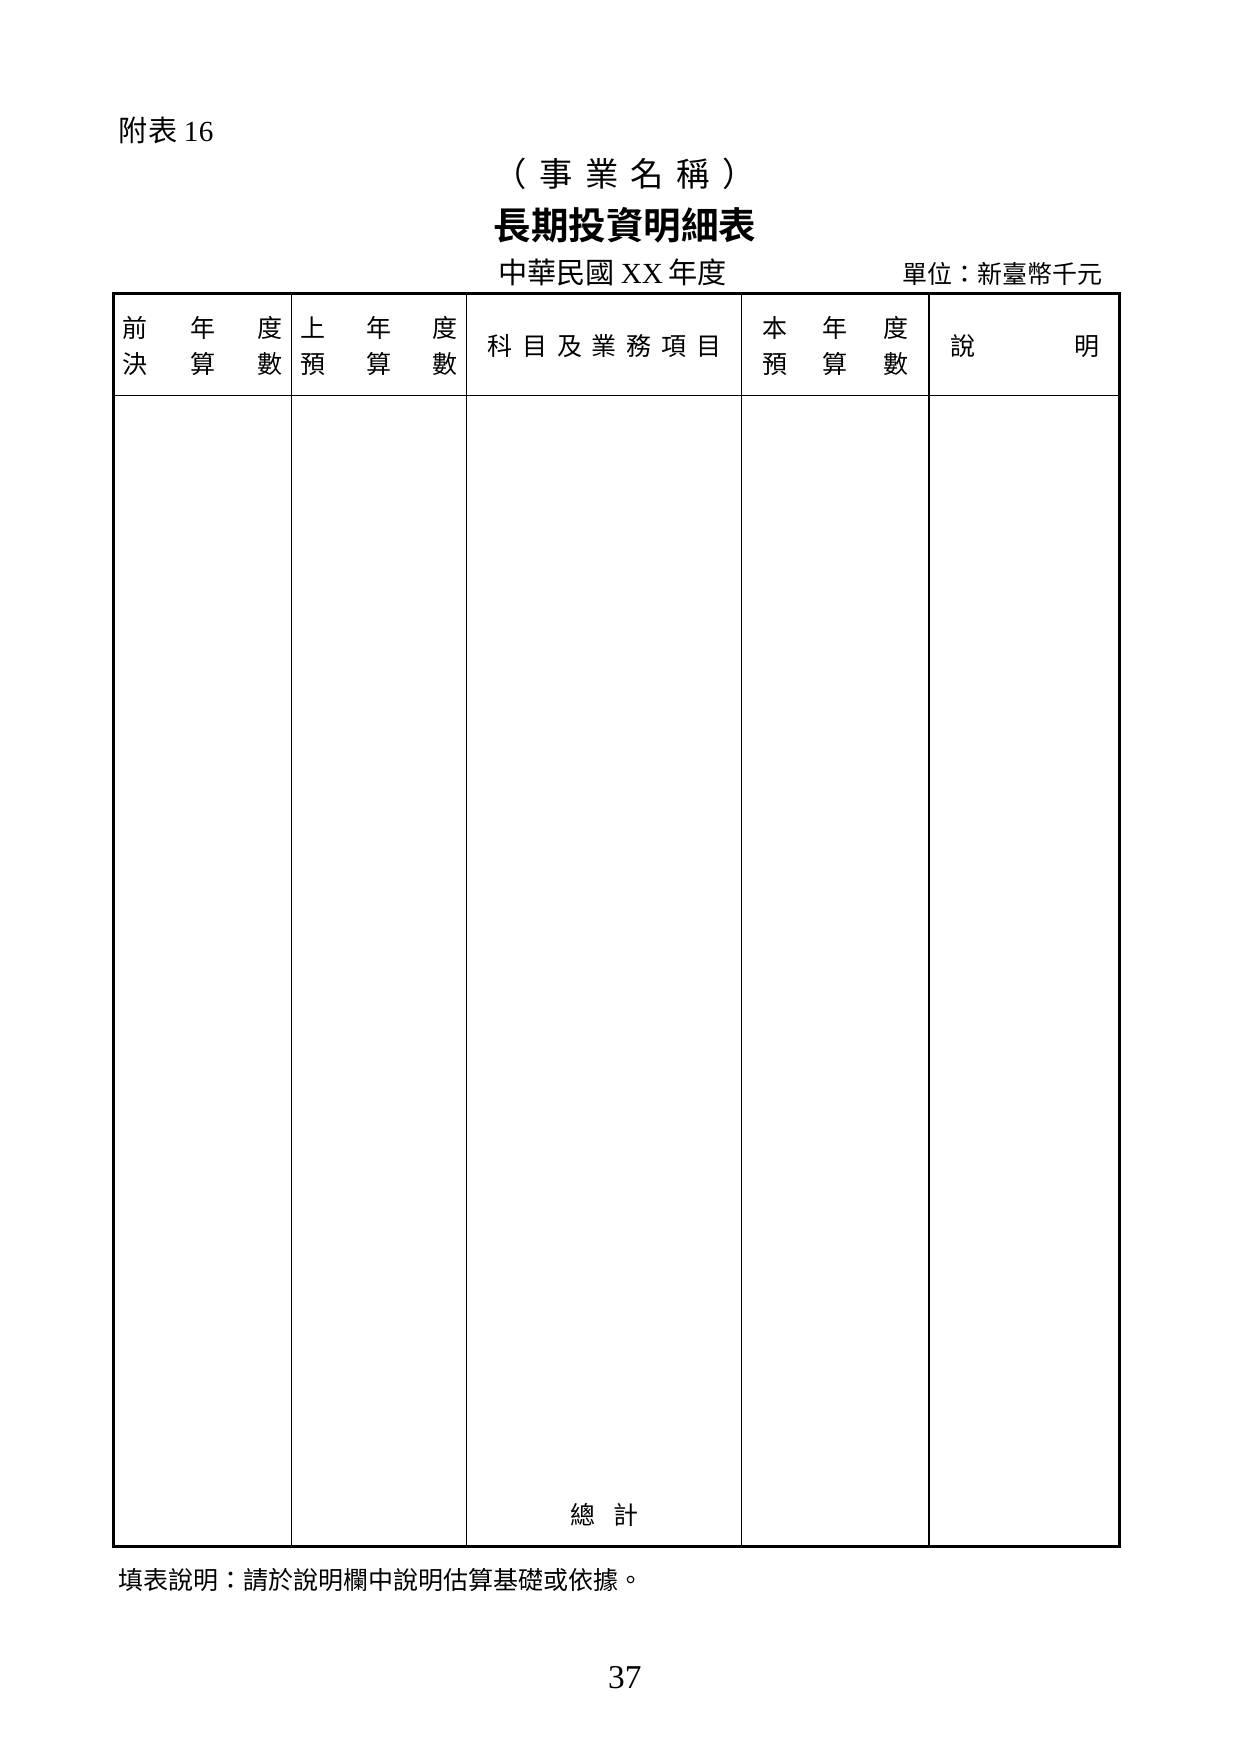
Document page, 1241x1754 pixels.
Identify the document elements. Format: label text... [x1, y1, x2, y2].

table_cell [467, 1295, 741, 1344]
table_cell [742, 945, 928, 994]
table_cell [930, 495, 1118, 544]
table_cell [467, 445, 741, 494]
table_cell [930, 1045, 1118, 1094]
table_cell [467, 1195, 741, 1244]
table_cell [742, 645, 928, 694]
table_cell [292, 695, 466, 744]
table_header 上年度 預算數 [292, 295, 466, 394]
table_cell [930, 595, 1118, 644]
table_cell [467, 945, 741, 994]
table_cell [467, 995, 741, 1044]
table_cell [742, 445, 928, 494]
table_cell [292, 1045, 466, 1094]
table_cell [467, 545, 741, 594]
table_cell [930, 1095, 1118, 1144]
table_cell [467, 1445, 741, 1494]
table_header 說明 [930, 295, 1118, 394]
table_cell [930, 645, 1118, 694]
table_header 前年度 決算數 [115, 295, 291, 394]
table_cell [292, 1295, 466, 1344]
table_cell [115, 1245, 291, 1294]
table_cell [467, 895, 741, 944]
table_cell [115, 545, 291, 594]
table_cell [467, 1395, 741, 1444]
table_cell [930, 1195, 1118, 1244]
table_cell [115, 795, 291, 844]
table_cell [115, 1445, 291, 1494]
table_cell [467, 695, 741, 744]
table_cell [467, 495, 741, 544]
table_cell [115, 1095, 291, 1144]
table_cell [292, 1145, 466, 1194]
table_cell [115, 595, 291, 644]
table_cell [742, 1145, 928, 1194]
table_cell [742, 1045, 928, 1094]
table_cell [930, 745, 1118, 794]
table_cell [292, 1495, 466, 1544]
table_header 本年度 預算數 [742, 295, 928, 394]
table_cell [467, 645, 741, 694]
table_cell [292, 795, 466, 844]
table_cell [467, 1345, 741, 1394]
table_cell [930, 1295, 1118, 1344]
table_cell [742, 1445, 928, 1494]
table_cell [292, 895, 466, 944]
table_cell [467, 1245, 741, 1294]
table_cell [467, 595, 741, 644]
table_cell [292, 1245, 466, 1294]
table_cell [115, 495, 291, 544]
table_cell [742, 895, 928, 944]
table_cell [742, 1245, 928, 1294]
table_cell [742, 545, 928, 594]
table_cell [930, 695, 1118, 744]
table_cell [292, 1395, 466, 1444]
table_header 科目及業務項目 [467, 295, 741, 394]
table_cell [115, 1295, 291, 1344]
table_cell [292, 495, 466, 544]
table_cell [742, 1395, 928, 1444]
table_cell [467, 795, 741, 844]
table_cell [467, 845, 741, 894]
table_cell [115, 695, 291, 744]
table_cell [742, 695, 928, 744]
table_cell [930, 1395, 1118, 1444]
table_cell [115, 995, 291, 1044]
table_cell [742, 845, 928, 894]
table_cell [115, 1495, 291, 1544]
table_cell [115, 845, 291, 894]
table_cell [467, 396, 741, 444]
text 附表16 [118, 118, 1131, 147]
table_cell [115, 1345, 291, 1394]
table_cell [292, 1445, 466, 1494]
table_cell 總 計 [467, 1495, 741, 1544]
table_cell [930, 1245, 1118, 1294]
table_cell [930, 1495, 1118, 1544]
table_cell [115, 1195, 291, 1244]
table_cell [292, 595, 466, 644]
table_cell [742, 995, 928, 1044]
table_cell [292, 645, 466, 694]
table_cell [930, 1345, 1118, 1394]
table_cell [930, 845, 1118, 894]
table_cell [467, 1095, 741, 1144]
table_cell [930, 445, 1118, 494]
table_cell [115, 645, 291, 694]
text 中華民國XX年度 單位：新臺幣千元 [142, 250, 1131, 292]
table_cell [742, 745, 928, 794]
table_cell [742, 795, 928, 844]
table_cell [930, 795, 1118, 844]
table_cell [742, 1095, 928, 1144]
table_cell [292, 445, 466, 494]
table_cell [742, 1495, 928, 1544]
table_cell [115, 1395, 291, 1444]
table_cell [292, 545, 466, 594]
text （事業名稱） [118, 147, 1131, 196]
table_cell [292, 1345, 466, 1394]
table_cell [292, 745, 466, 794]
text 長期投資明細表 [118, 196, 1131, 250]
table_cell [292, 845, 466, 894]
table_cell [930, 1445, 1118, 1494]
table_cell [467, 1145, 741, 1194]
table_cell [742, 495, 928, 544]
table_cell [292, 1195, 466, 1244]
table_cell [115, 945, 291, 994]
table_cell [115, 1045, 291, 1094]
table_cell [292, 396, 466, 444]
table_cell [930, 895, 1118, 944]
table_cell [742, 1195, 928, 1244]
table_cell [115, 1145, 291, 1194]
table_cell [742, 1295, 928, 1344]
table_cell [115, 445, 291, 494]
table_cell [930, 545, 1118, 594]
table_cell [467, 1045, 741, 1094]
table_cell [930, 995, 1118, 1044]
table_cell [467, 745, 741, 794]
table_cell [115, 396, 291, 444]
table_cell [115, 895, 291, 944]
table_cell [292, 995, 466, 1044]
table_cell [742, 595, 928, 644]
table_cell [930, 396, 1118, 444]
table_cell [115, 745, 291, 794]
table_cell [292, 945, 466, 994]
table_cell [930, 945, 1118, 994]
table_cell [292, 1095, 466, 1144]
table_cell [742, 396, 928, 444]
text 填表說明：請於說明欄中說明估算基礎或依據。 [118, 1560, 1131, 1596]
table_cell [742, 1345, 928, 1394]
table_cell [930, 1145, 1118, 1194]
